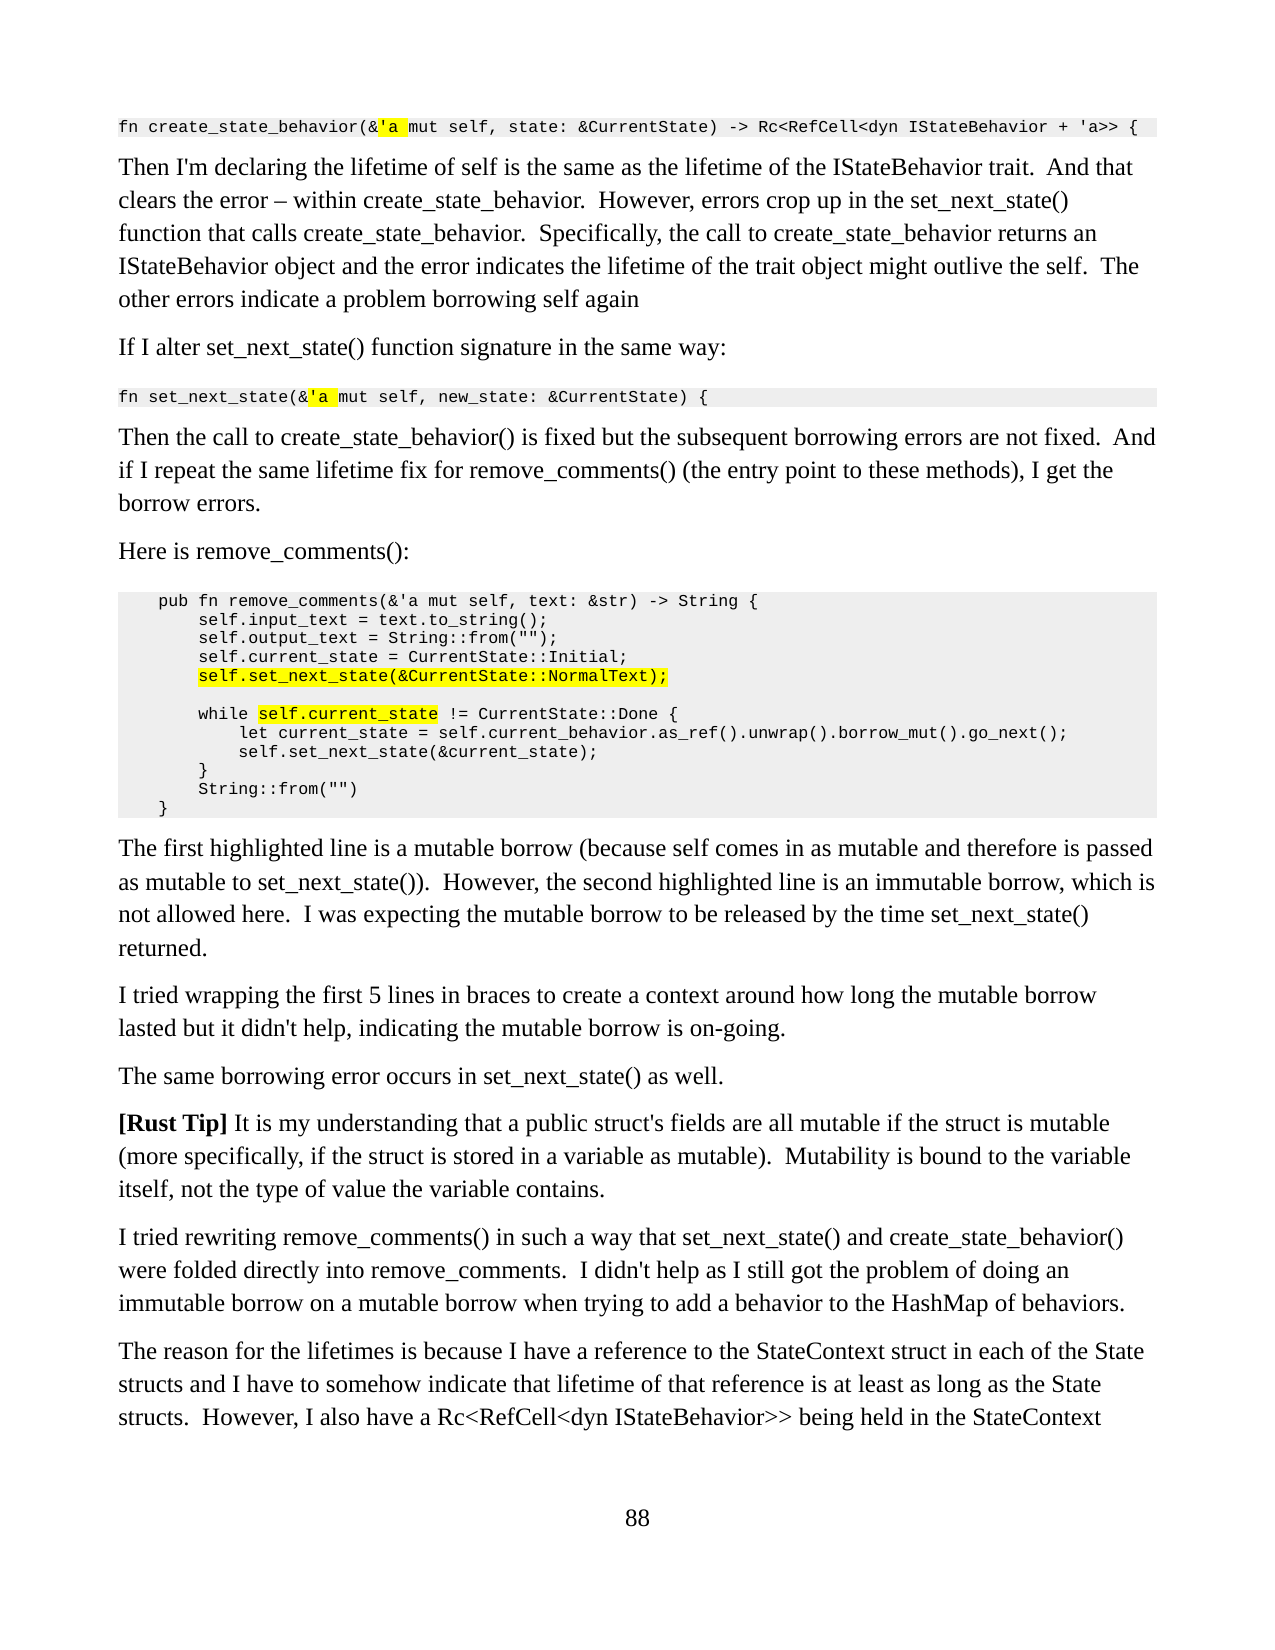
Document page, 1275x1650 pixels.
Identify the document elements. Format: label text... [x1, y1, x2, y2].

text self.set_next_state(&current_state); [118, 743, 1157, 762]
text The same borrowing error occurs in set_next_state() as well. [118, 1061, 1157, 1089]
text If I alter set_next_state() function signature in the same way: [118, 332, 1157, 360]
text while self.current_state != CurrentState::Done { [118, 705, 1157, 724]
text let current_state = self.current_behavior.as_ref().unwrap().borrow_mut().go_next(); [118, 724, 1157, 743]
text } [118, 762, 1157, 781]
text self.set_next_state(&CurrentState::NormalText); [118, 668, 1157, 687]
text Then I'm declaring the lifetime of self is the same as the lifetime of the IStateBehavior trait. And that clears the error – within create_state_behavior. However, errors crop up in the set_next_state() function that calls create_state_behavior. Specifically, the call to create_state_behavior returns an IStateBehavior object and the error indicates the lifetime of the trait object might outlive the self. The other errors indicate a problem borrowing self again [118, 152, 1157, 313]
text [Rust Tip] It is my understanding that a public struct's fields are all mutable if the struct is mutable (more specifically, if the struct is stored in a variable as mutable). Mutability is bound to the variable itself, not the type of value the variable contains. [118, 1108, 1157, 1203]
text self.current_state = CurrentState::Initial; [118, 649, 1157, 668]
text I tried rewriting remove_comments() in such a way that set_next_state() and create_state_behavior() were folded directly into remove_comments. I didn't help as I still got the problem of doing an immutable borrow on a mutable borrow when trying to add a behavior to the HashMap of behaviors. [118, 1222, 1157, 1317]
text } [118, 800, 1157, 818]
text Then the call to create_state_behavior() is fixed but the subsequent borrowing errors are not fixed. And if I repeat the same lifetime fix for remove_comments() (the entry point to these methods), I get the borrow errors. [118, 422, 1157, 517]
text self.input_text = text.to_string(); [118, 611, 1157, 630]
text I tried wrapping the first 5 lines in braces to create a context around how long the mutable borrow lasted but it didn't help, indicating the mutable borrow is on-going. [118, 980, 1157, 1042]
text fn set_next_state(&'a mut self, new_state: &CurrentState) { [118, 388, 1157, 407]
text self.output_text = String::from(""); [118, 630, 1157, 649]
text String::from("") [118, 781, 1157, 800]
text fn create_state_behavior(&'a mut self, state: &CurrentState) -> Rc<RefCell<dyn IStateBehavior + 'a>> { [118, 118, 1157, 137]
text pub fn remove_comments(&'a mut self, text: &str) -> String { [118, 592, 1157, 611]
text The reason for the lifetimes is because I have a reference to the StateContext struct in each of the State structs and I have to somehow indicate that lifetime of that reference is at least as long as the State structs. However, I also have a Rc<RefCell<dyn IStateBehavior>> being held in the StateContext [118, 1336, 1157, 1431]
text The first highlighted line is a mutable borrow (because self comes in as mutable and therefore is passed as mutable to set_next_state()). However, the second highlighted line is an immutable borrow, which is not allowed here. I was expecting the mutable borrow to be released by the time set_next_state() returned. [118, 833, 1157, 961]
text Here is remove_comments(): [118, 536, 1157, 564]
